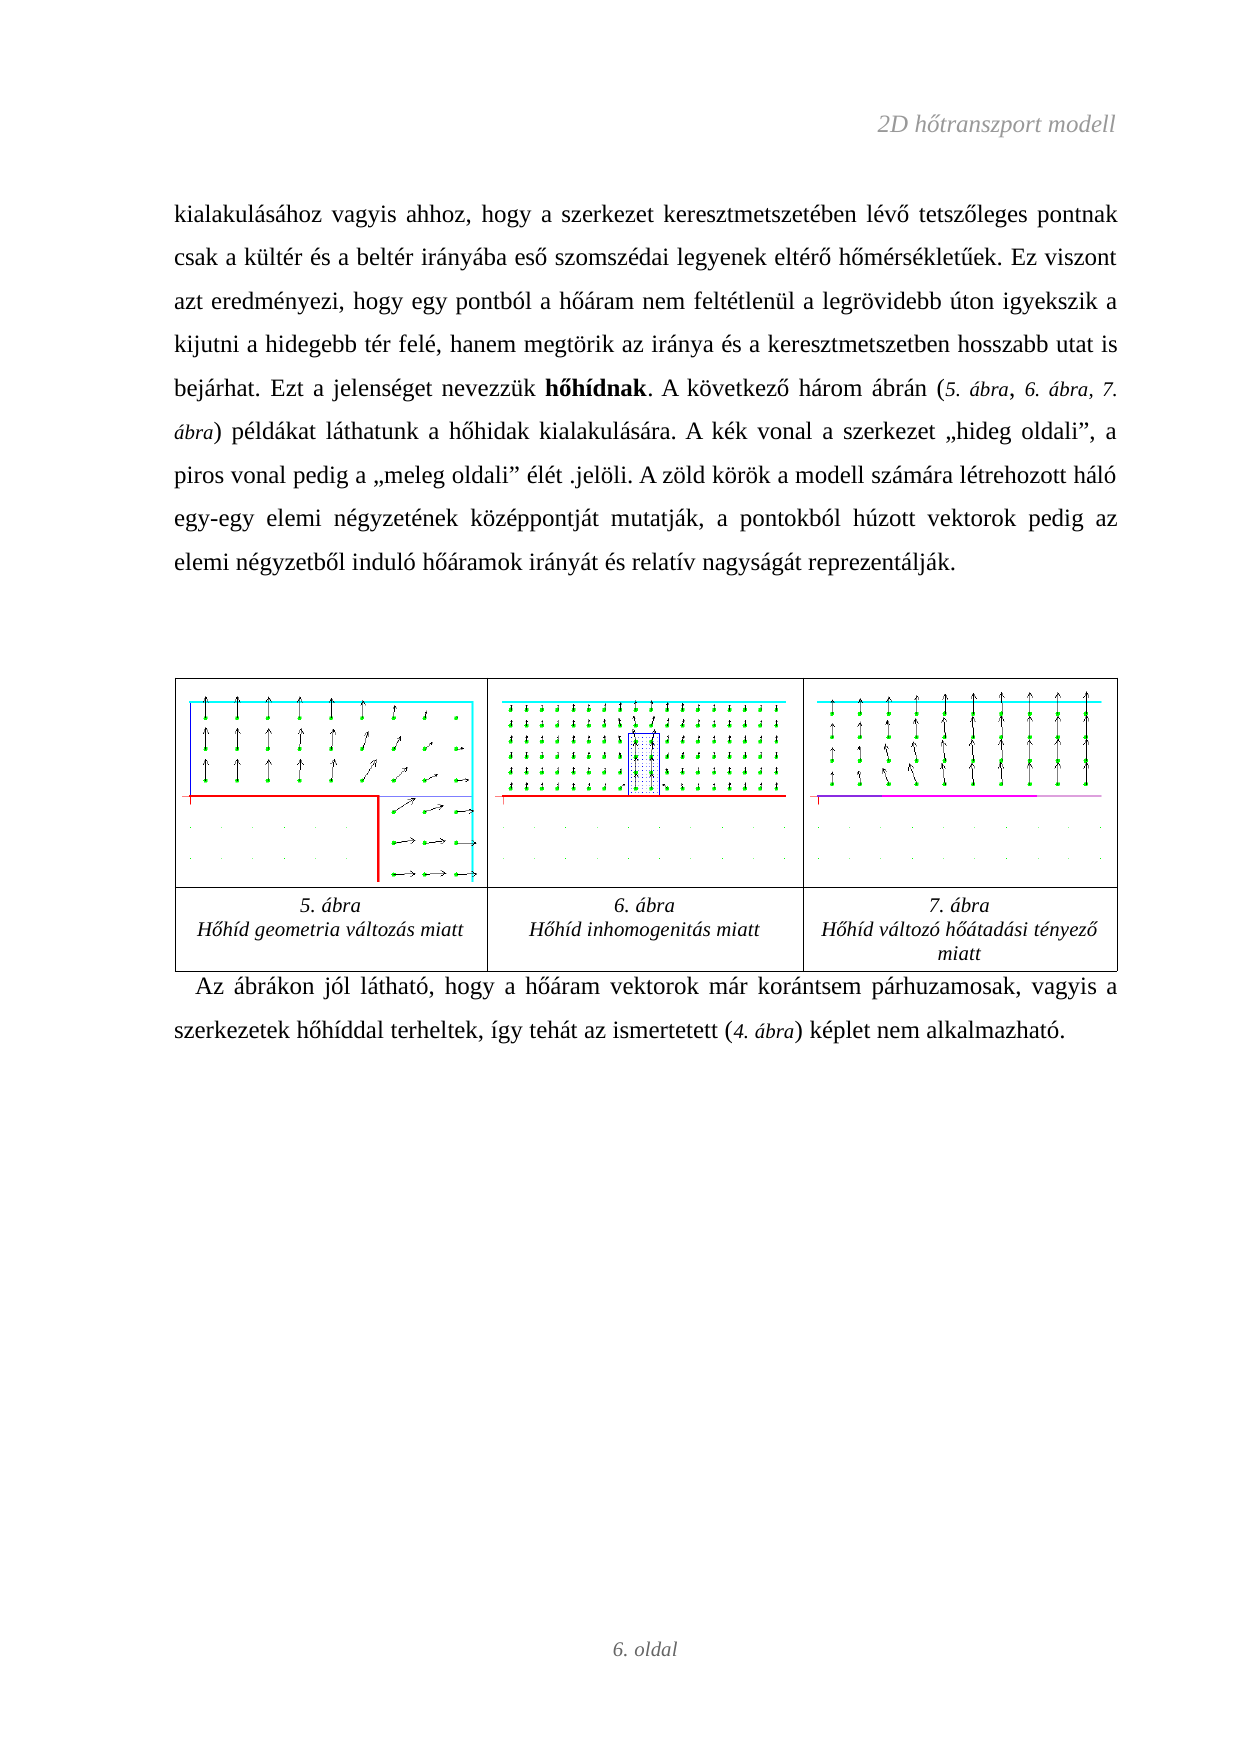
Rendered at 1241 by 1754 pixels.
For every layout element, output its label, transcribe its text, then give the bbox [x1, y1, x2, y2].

text Az ábrákon jól látható, hogy a hőáram vektorok már korántsem párhuzamosak, vagyis a szerkezetek hőhíddal terheltek, így tehát az ismertetett (4. ábra) képlet nem alkalmazható. [174, 971, 1118, 1043]
picture [808, 683, 1113, 882]
table_cell 5. ábra Hőhíd geometria változás miatt [176, 888, 487, 971]
table_header [488, 679, 803, 887]
table_cell 6. ábra Hőhíd inhomogenitás miatt [488, 888, 803, 971]
table_header [176, 679, 487, 887]
picture [493, 683, 797, 882]
table_cell 7. ábra Hőhíd változó hőátadási tényező miatt [804, 888, 1117, 971]
picture [180, 683, 484, 882]
text kialakulásához vagyis ahhoz, hogy a szerkezet keresztmetszetében lévő tetszőleges pontnak csak a kültér és a beltér irányába eső szomszédai legyenek eltérő hőmérsékletűek. Ez viszont azt eredményezi, hogy egy pontból a hőáram nem feltétlenül a legrövidebb úton igyekszik a kijutni a hidegebb tér felé, hanem megtörik az iránya és a keresztmetszetben hosszabb utat is bejárhat. Ezt a jelenséget nevezzük hőhídnak. A következő három ábrán (5. ábra, 6. ábra, 7. ábra) példákat láthatunk a hőhidak kialakulására. A kék vonal a szerkezet „hideg oldali”, a piros vonal pedig a „meleg oldali” élét .jelöli. A zöld körök a modell számára létrehozott háló egy-egy elemi négyzetének középpontját mutatják, a pontokból húzott vektorok pedig az elemi négyzetből induló hőáramok irányát és relatív nagyságát reprezentálják. [174, 198, 1118, 576]
table_header [804, 679, 1117, 887]
